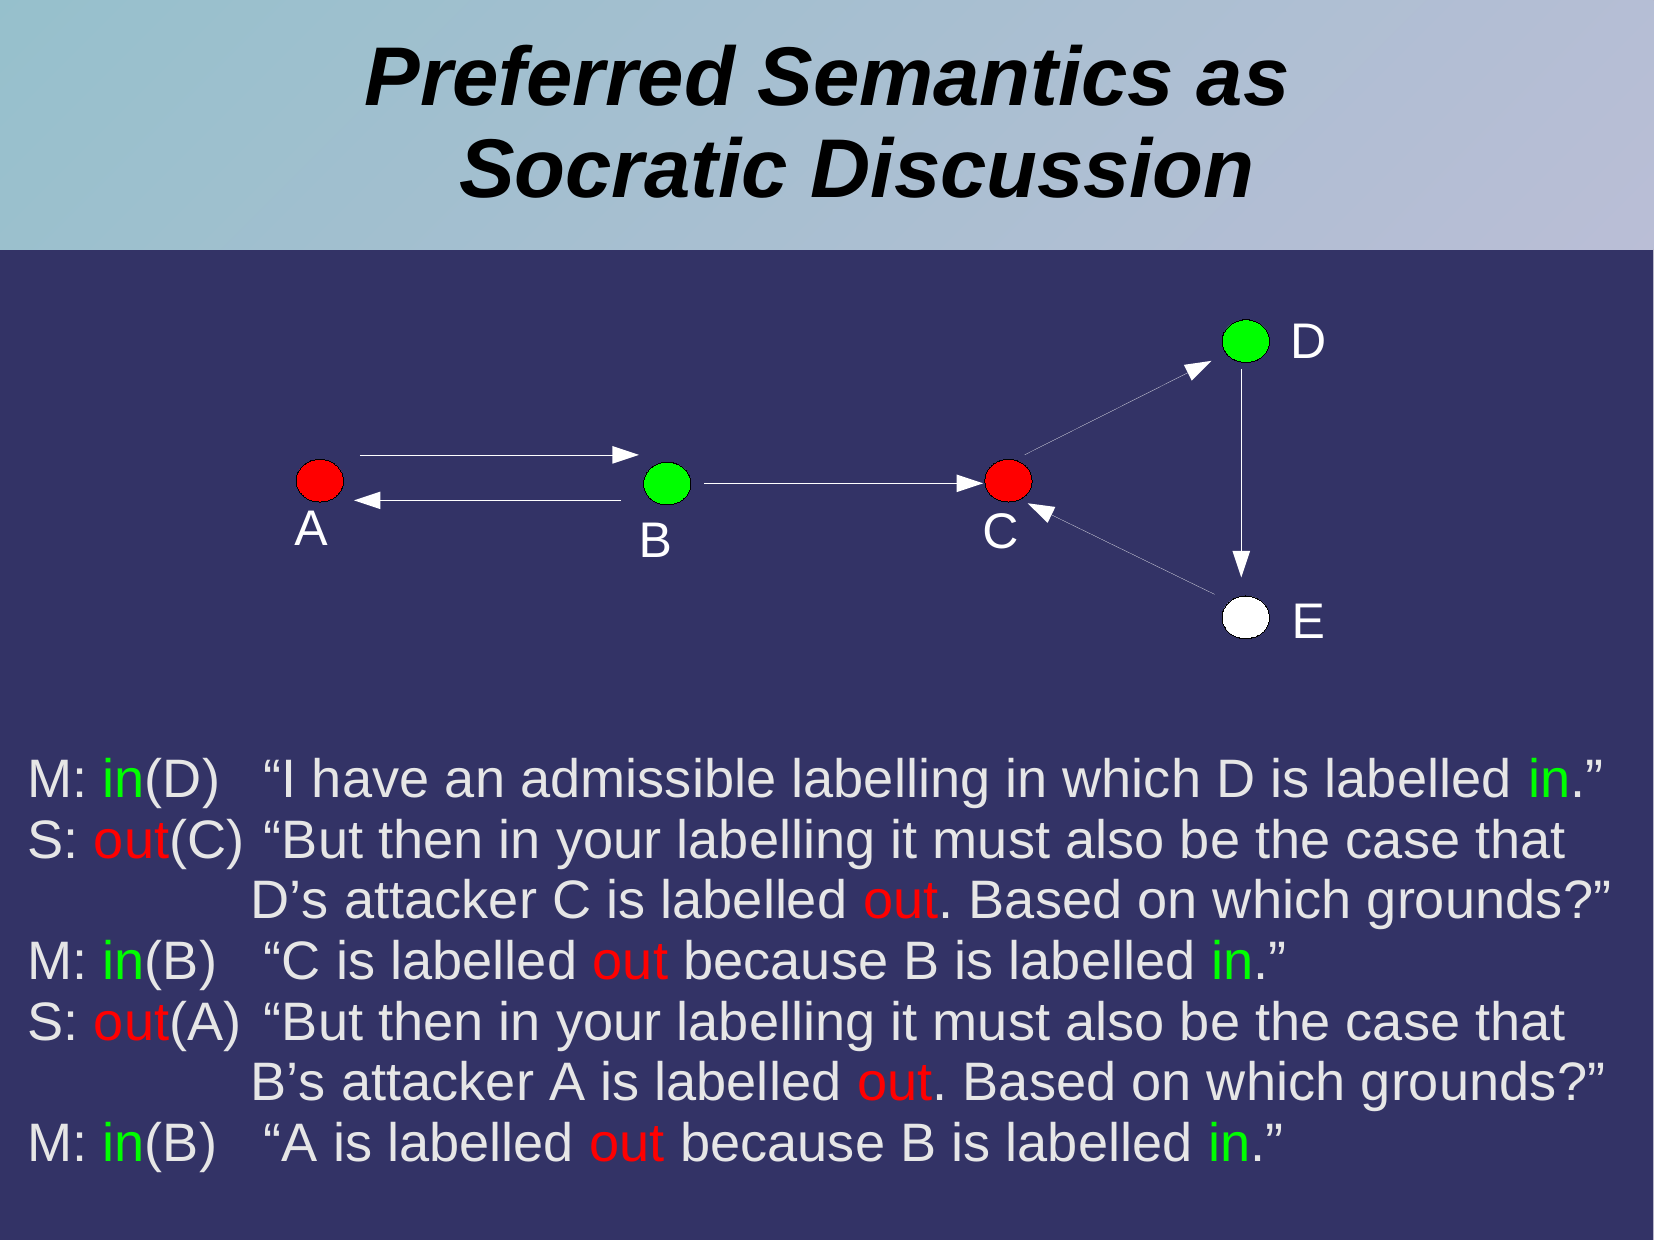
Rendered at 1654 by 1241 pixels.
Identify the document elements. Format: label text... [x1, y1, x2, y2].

text_box C [982, 503, 1042, 622]
title Preferred Semantics as Socratic Discussion [121, 19, 1534, 227]
text_box A [294, 500, 350, 619]
text_box [984, 459, 1033, 503]
text_box [643, 462, 691, 505]
text_box D [1289, 313, 1350, 432]
text_box E [1291, 593, 1352, 712]
list M: in(D) “I have an admissible labelling in which D is labelled in.” S: out(C) “But then in your labelling it must also be the case that D’s attacker C is labelled out. Based on which grounds?” M: in(B) “C is labelled out because B is labelled in.” S: out(A) “But then in your labelling it must also be the case that B’s attacker A is labelled out. Based on which grounds?” M: in(B) “A is labelled out because B is labelled in.” [27, 748, 1621, 1234]
text_box [1222, 595, 1270, 639]
text_box [1222, 319, 1270, 363]
text_box [296, 459, 344, 500]
text_box B [638, 511, 694, 630]
